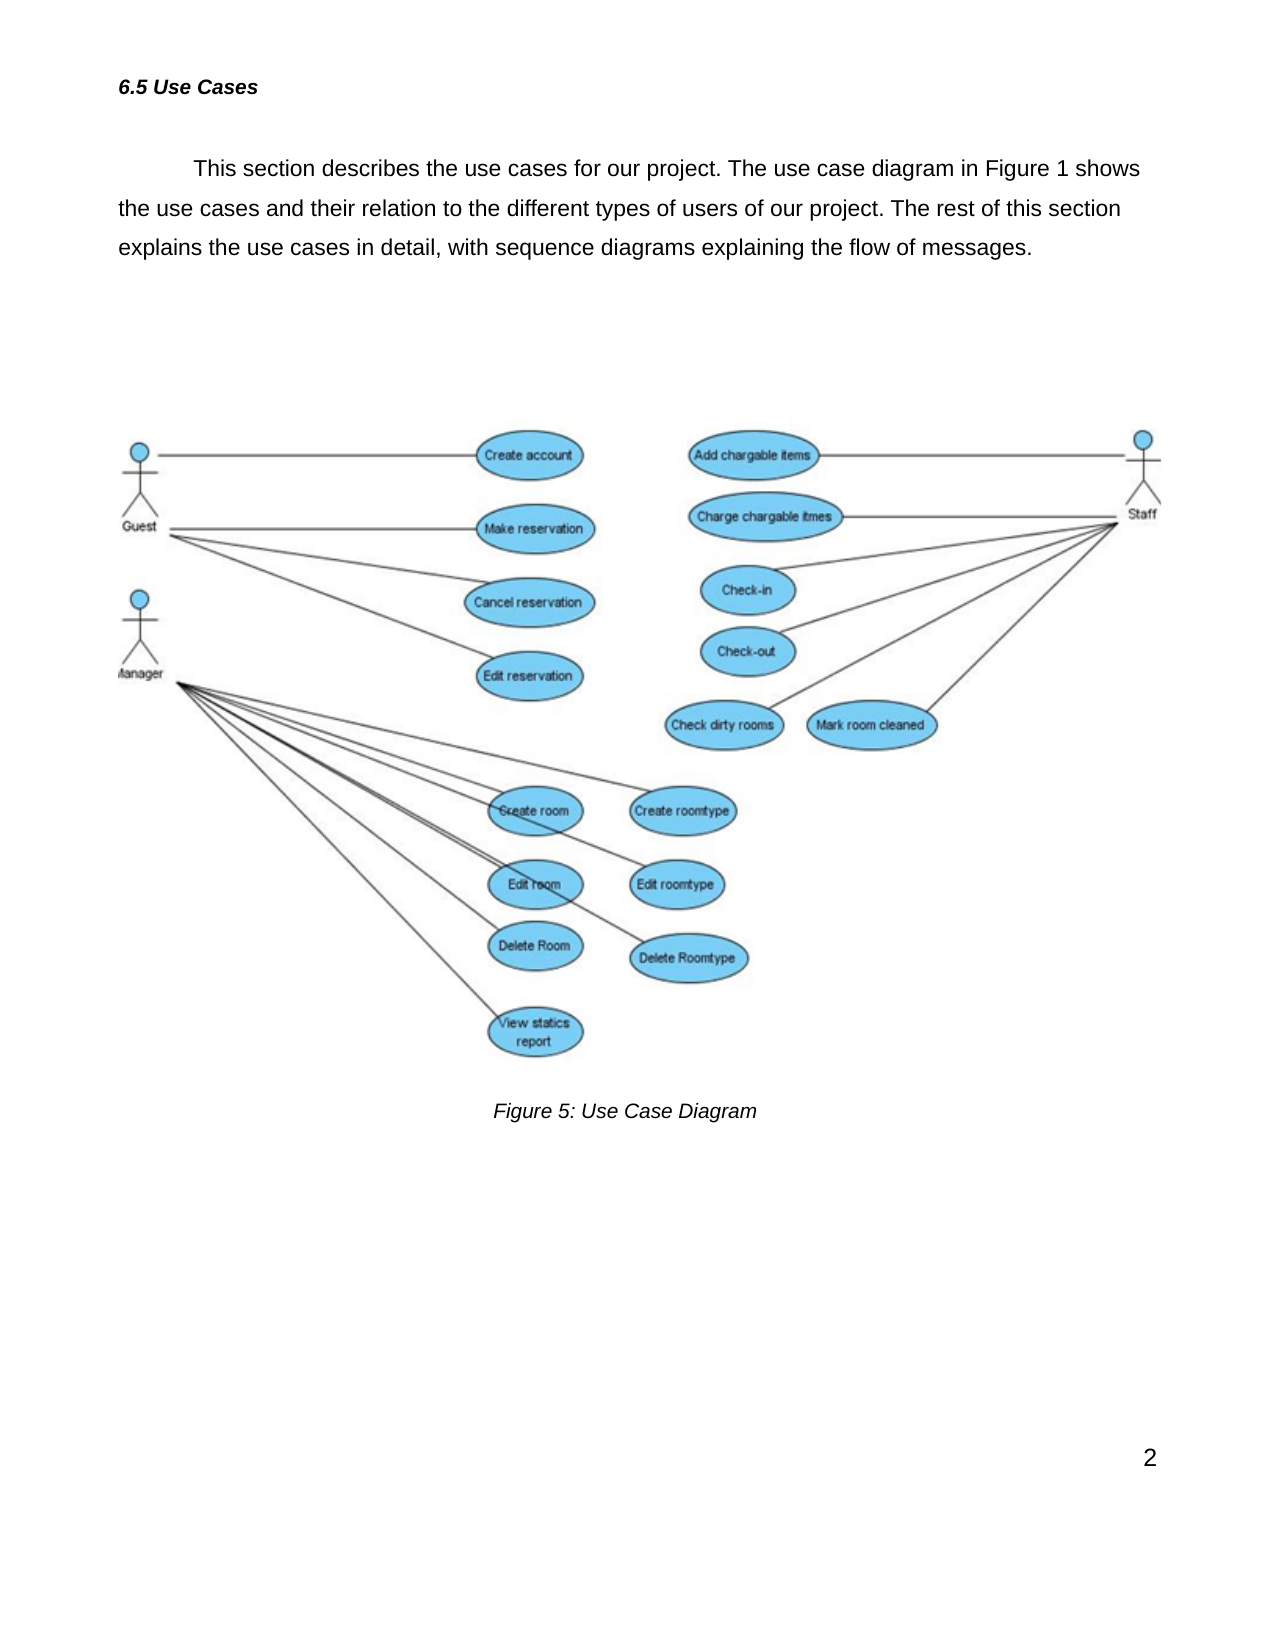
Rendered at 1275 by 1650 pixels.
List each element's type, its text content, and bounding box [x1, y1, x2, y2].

text This section describes the use cases for our project. The use case diagram in Figure 1 shows the use cases and their relation to the different types of users of our project. The rest of this section explains the use cases in detail, with sequence diagrams explaining the flow of messages. [118, 153, 1157, 260]
subtitle 6.5 Use Cases [118, 75, 1157, 99]
text Figure 5: Use Case Diagram [418, 1099, 1157, 1123]
picture [118, 407, 1162, 1062]
